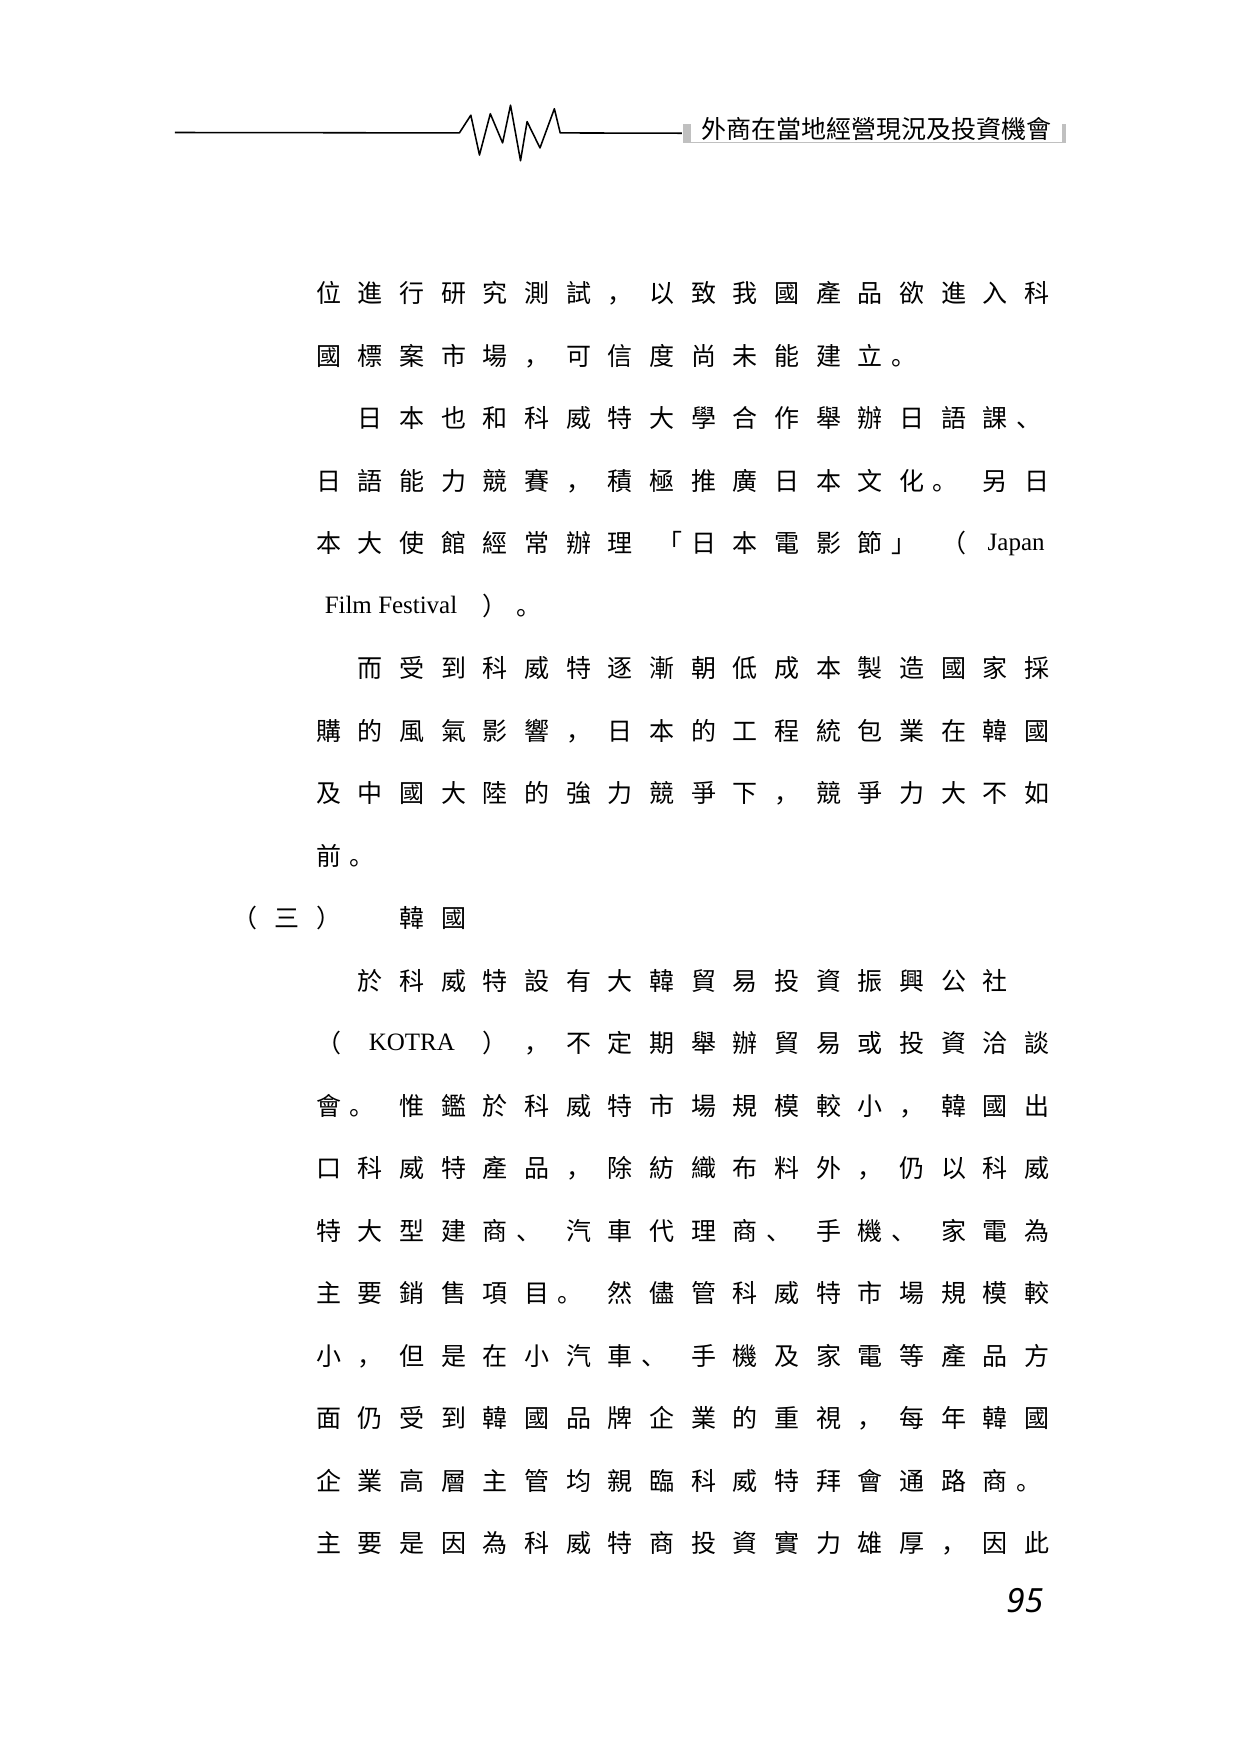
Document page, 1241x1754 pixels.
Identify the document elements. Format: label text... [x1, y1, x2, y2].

text 日本也和科威特大學合作舉辦日語課、日語能力競賽，積極推廣日本文化。另日本大使館經常辦理「日本電影節」（Japan Film Festival）。 [281, 375, 1058, 625]
text 於科威特設有大韓貿易投資振興公社（KOTRA），不定期舉辦貿易或投資洽談會。惟鑑於科威特市場規模較小，韓國出口科威特產品，除紡織布料外，仍以科威特大型建商、汽車代理商、手機、家電為主要銷售項目。然儘管科威特市場規模較小，但是在小汽車、手機及家電等產品方面仍受到韓國品牌企業的重視，每年韓國企業高層主管均親臨科威特拜會通路商。主要是因為科威特商投資實力雄厚，因此 [281, 938, 1058, 1563]
text 位進行研究測試，以致我國產品欲進入科國標案市場，可信度尚未能建立。 [281, 250, 1058, 375]
text 而受到科威特逐漸朝低成本製造國家採購的風氣影響，日本的工程統包業在韓國及中國大陸的強力競爭下，競爭力大不如前。 [281, 625, 1058, 875]
text （三） 韓國 [207, 875, 1058, 938]
